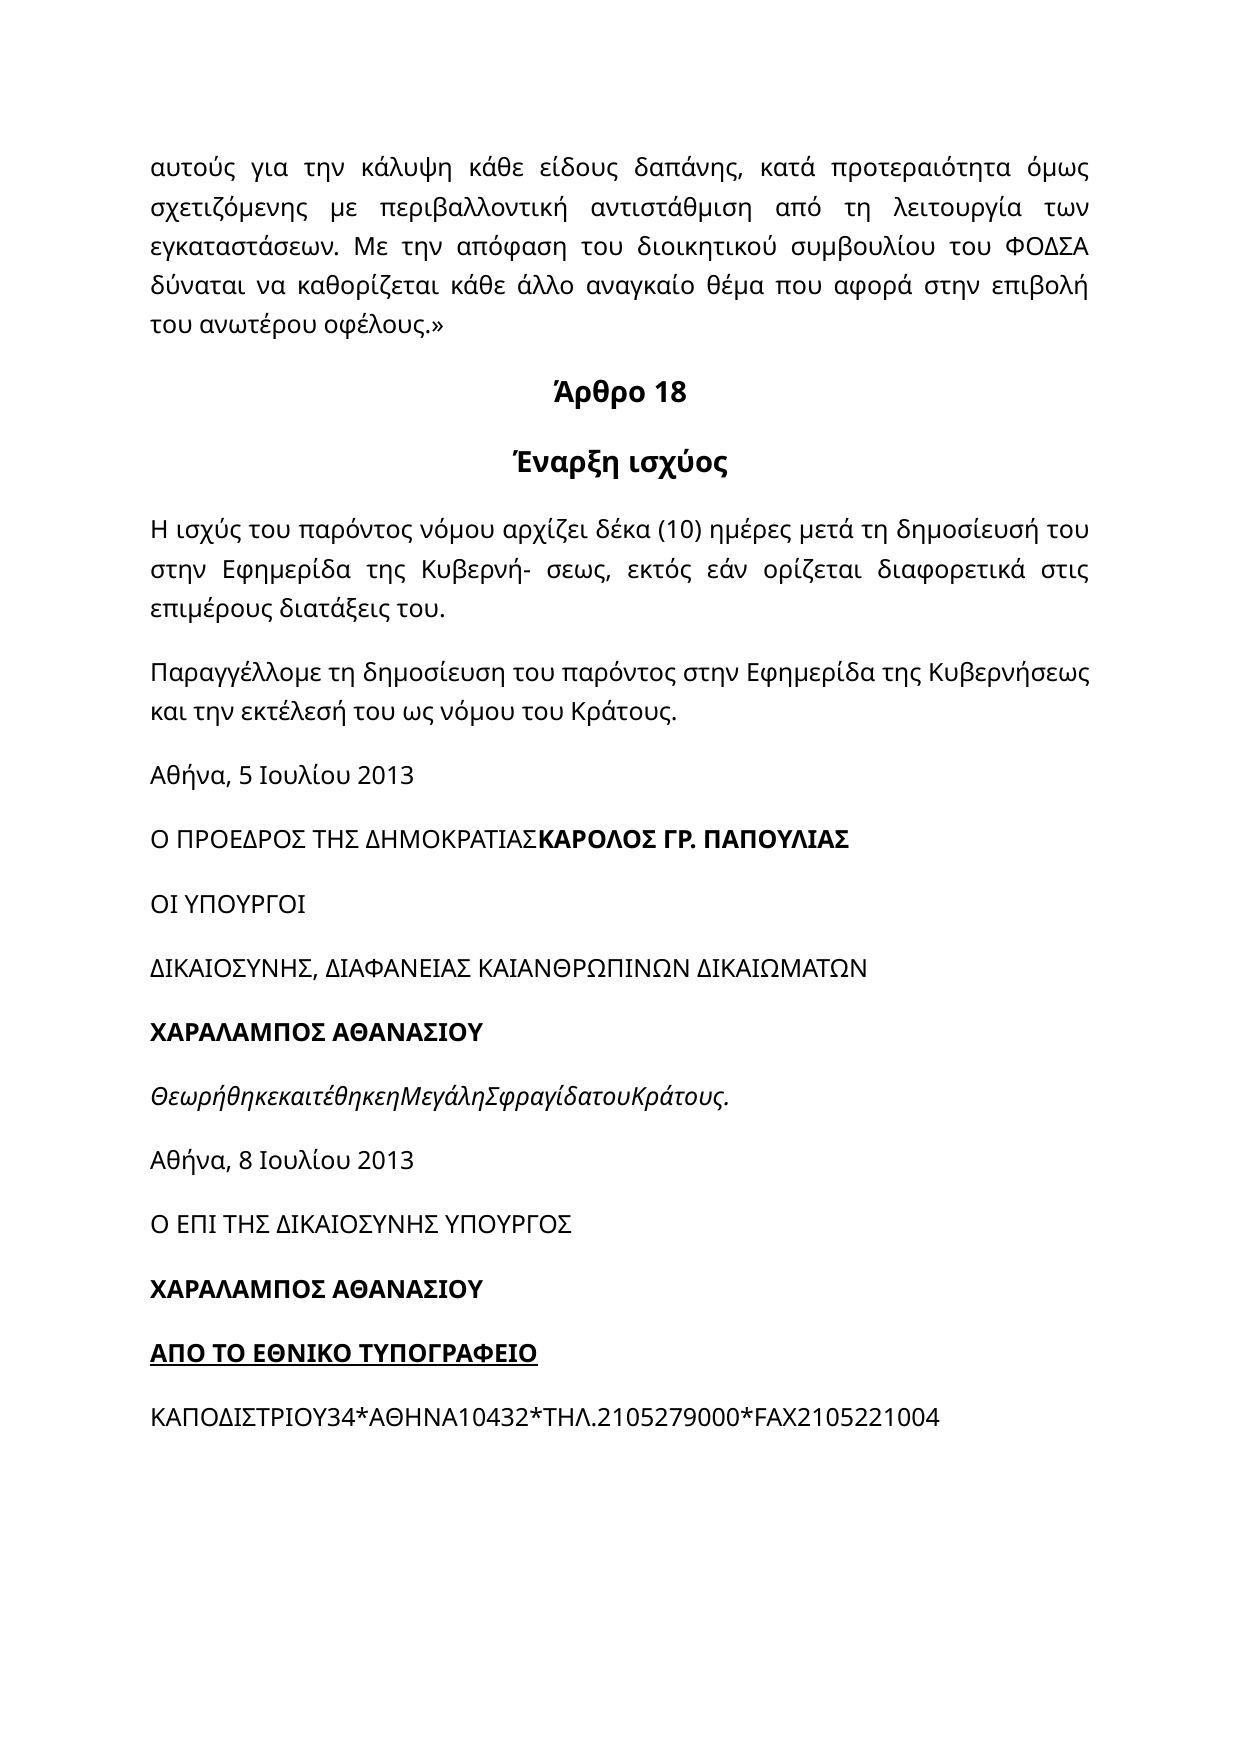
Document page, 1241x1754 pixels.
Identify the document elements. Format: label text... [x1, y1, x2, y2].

text ΟΙ ΥΠΟΥΡΓΟΙ [150, 886, 1090, 920]
text ΧΑΡΑΛΑΜΠΟΣ ΑΘΑΝΑΣΙΟΥ [150, 1271, 1090, 1305]
text ΘεωρήθηκεκαιτέθηκεηΜεγάληΣφραγίδατουΚράτους. [150, 1079, 1090, 1113]
subtitle Έναρξη ισχύος [150, 441, 1090, 481]
subtitle Άρθρο 18 [150, 371, 1090, 411]
text αυτούς για την κάλυψη κάθε είδους δαπάνης, κατά προτεραιότητα όμως σχετιζόμενης με περιβαλλοντική αντιστάθμιση από τη λειτουργία των εγκαταστάσεων. Με την απόφαση του διοικητικού συμβουλίου του ΦΟΔΣΑ δύναται να καθορίζεται κάθε άλλο αναγκαίο θέμα που αφορά στην επιβολή του ανωτέρου οφέλους.» [150, 150, 1090, 341]
text ΧΑΡΑΛΑΜΠΟΣ ΑΘΑΝΑΣΙΟΥ [150, 1014, 1090, 1049]
text Ο ΠΡΟΕΔΡΟΣ ΤΗΣ ΔΗΜΟΚΡΑΤΙΑΣΚΑΡΟΛΟΣ ΓΡ. ΠΑΠΟΥΛΙΑΣ [150, 822, 1090, 856]
text Η ισχύς του παρόντος νόμου αρχίζει δέκα (10) ημέρες μετά τη δημοσίευσή του στην Εφημερίδα της Κυβερνή- σεως, εκτός εάν ορίζεται διαφορετικά στις επιμέρους διατάξεις του. [150, 512, 1090, 624]
text Παραγγέλλομε τη δημοσίευση του παρόντος στην Εφημερίδα της Κυβερνήσεως και την εκτέλεσή του ως νόμου του Κράτους. [150, 654, 1090, 728]
text Αθήνα, 8 Ιουλίου 2013 [150, 1143, 1090, 1177]
text ΔΙΚΑΙΟΣΥΝΗΣ, ΔΙΑΦΑΝΕΙΑΣ ΚΑΙΑΝΘΡΩΠΙΝΩΝ ΔΙΚΑΙΩΜΑΤΩΝ [150, 950, 1090, 984]
text ΚΑΠΟΔΙΣΤΡΙΟΥ34*ΑΘΗΝΑ10432*ΤΗΛ.2105279000*FAX2105221004 [150, 1399, 1090, 1434]
text Ο ΕΠΙ ΤΗΣ ΔΙΚΑΙΟΣΥΝΗΣ ΥΠΟΥΡΓΟΣ [150, 1207, 1090, 1241]
text Αθήνα, 5 Ιουλίου 2013 [150, 758, 1090, 792]
text ΑΠΟ ΤΟ ΕΘΝΙΚΟ ΤΥΠΟΓΡΑΦΕΙΟ [150, 1335, 1090, 1369]
